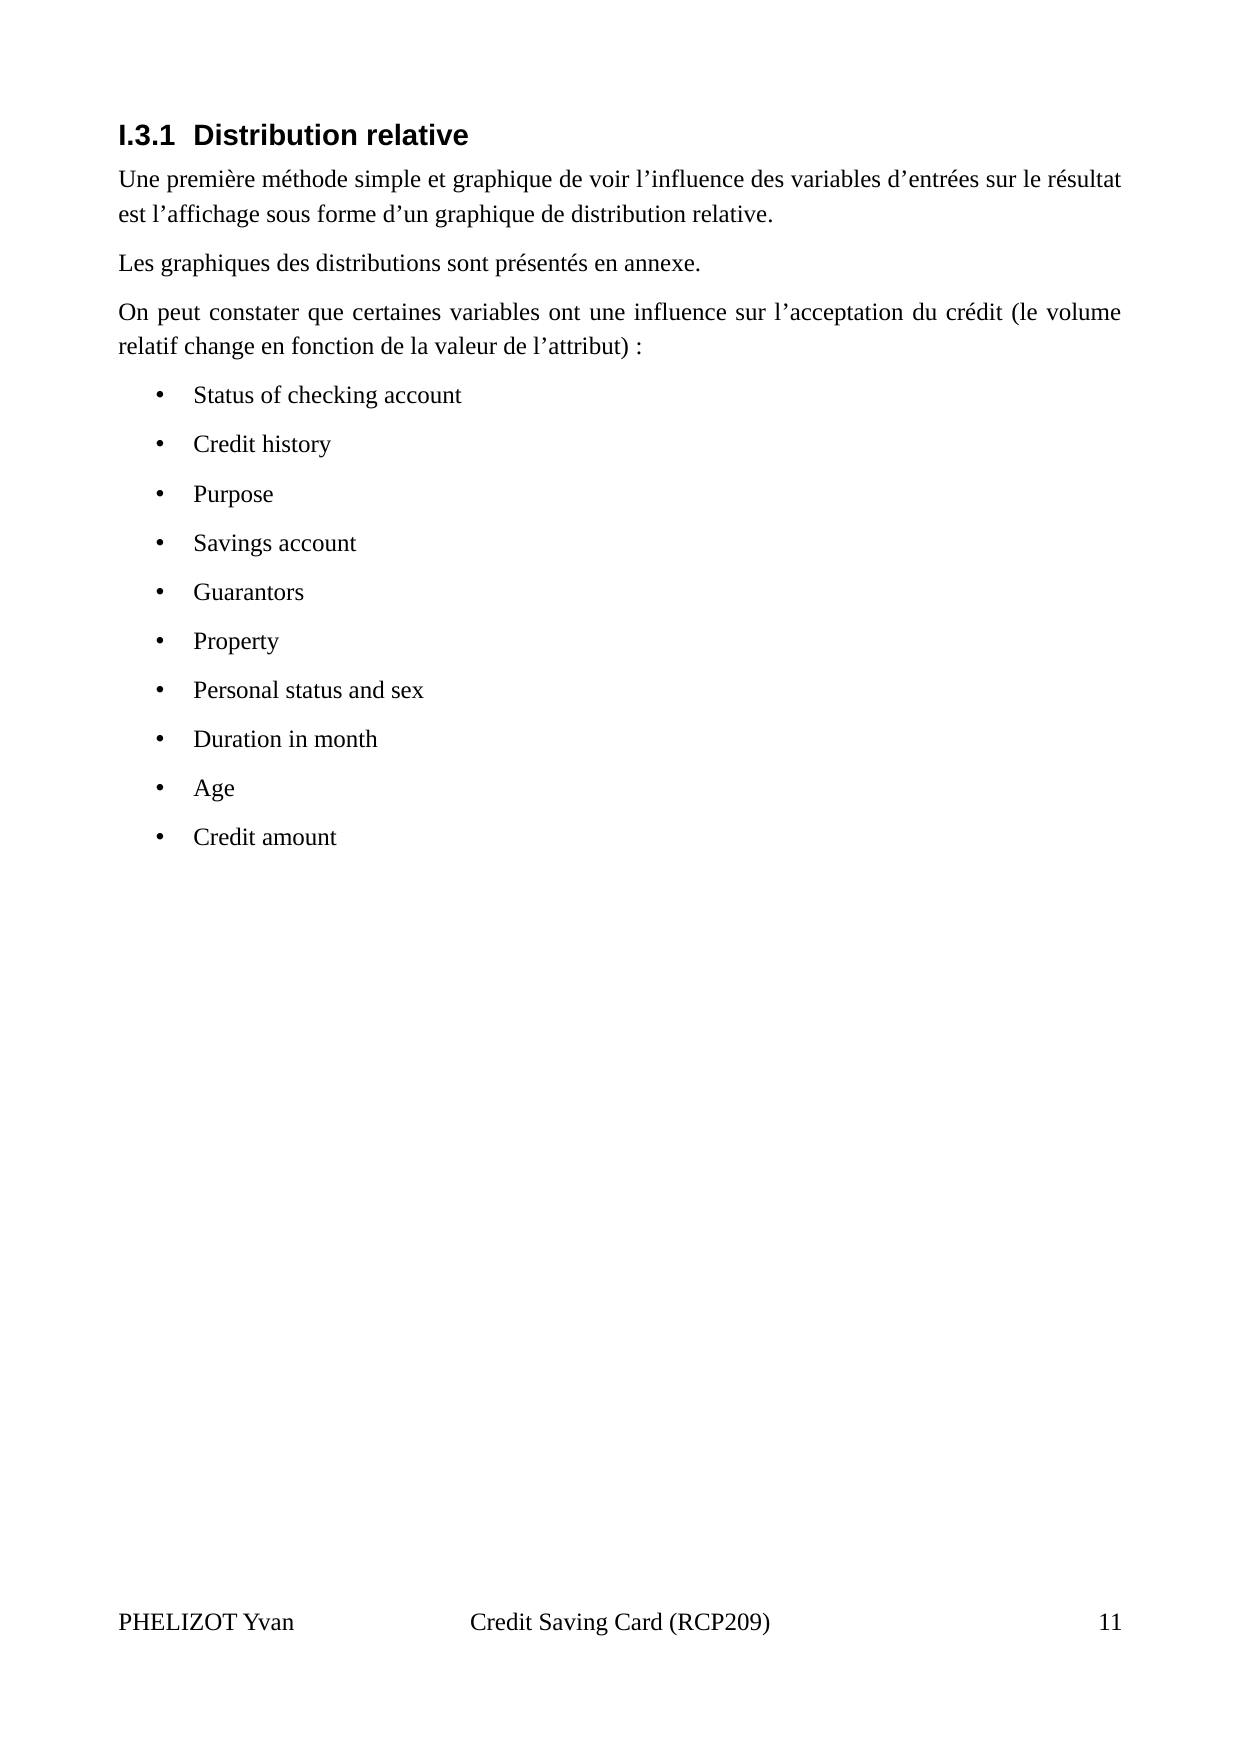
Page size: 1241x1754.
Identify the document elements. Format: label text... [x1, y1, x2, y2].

list Duration in month [156, 724, 1122, 753]
list Age [156, 773, 1122, 802]
list Personal status and sex [156, 675, 1122, 704]
text Une première méthode simple et graphique de voir l’influence des variables d’entrées sur le résultat est l’affichage sous forme d’un graphique de distribution relative. [118, 164, 1122, 228]
text On peut constater que certaines variables ont une influence sur l’acceptation du crédit (le volume relatif change en fonction de la valeur de l’attribut) : [118, 297, 1122, 360]
list Savings account [156, 528, 1122, 556]
list Guarantors [156, 577, 1122, 606]
list Credit amount [156, 822, 1122, 851]
subtitle Distribution relative [118, 118, 1122, 152]
list Credit history [156, 429, 1122, 458]
list Purpose [156, 479, 1122, 507]
list Property [156, 626, 1122, 654]
text Les graphiques des distributions sont présentés en annexe. [118, 248, 1122, 277]
list Status of checking account [156, 381, 1122, 409]
